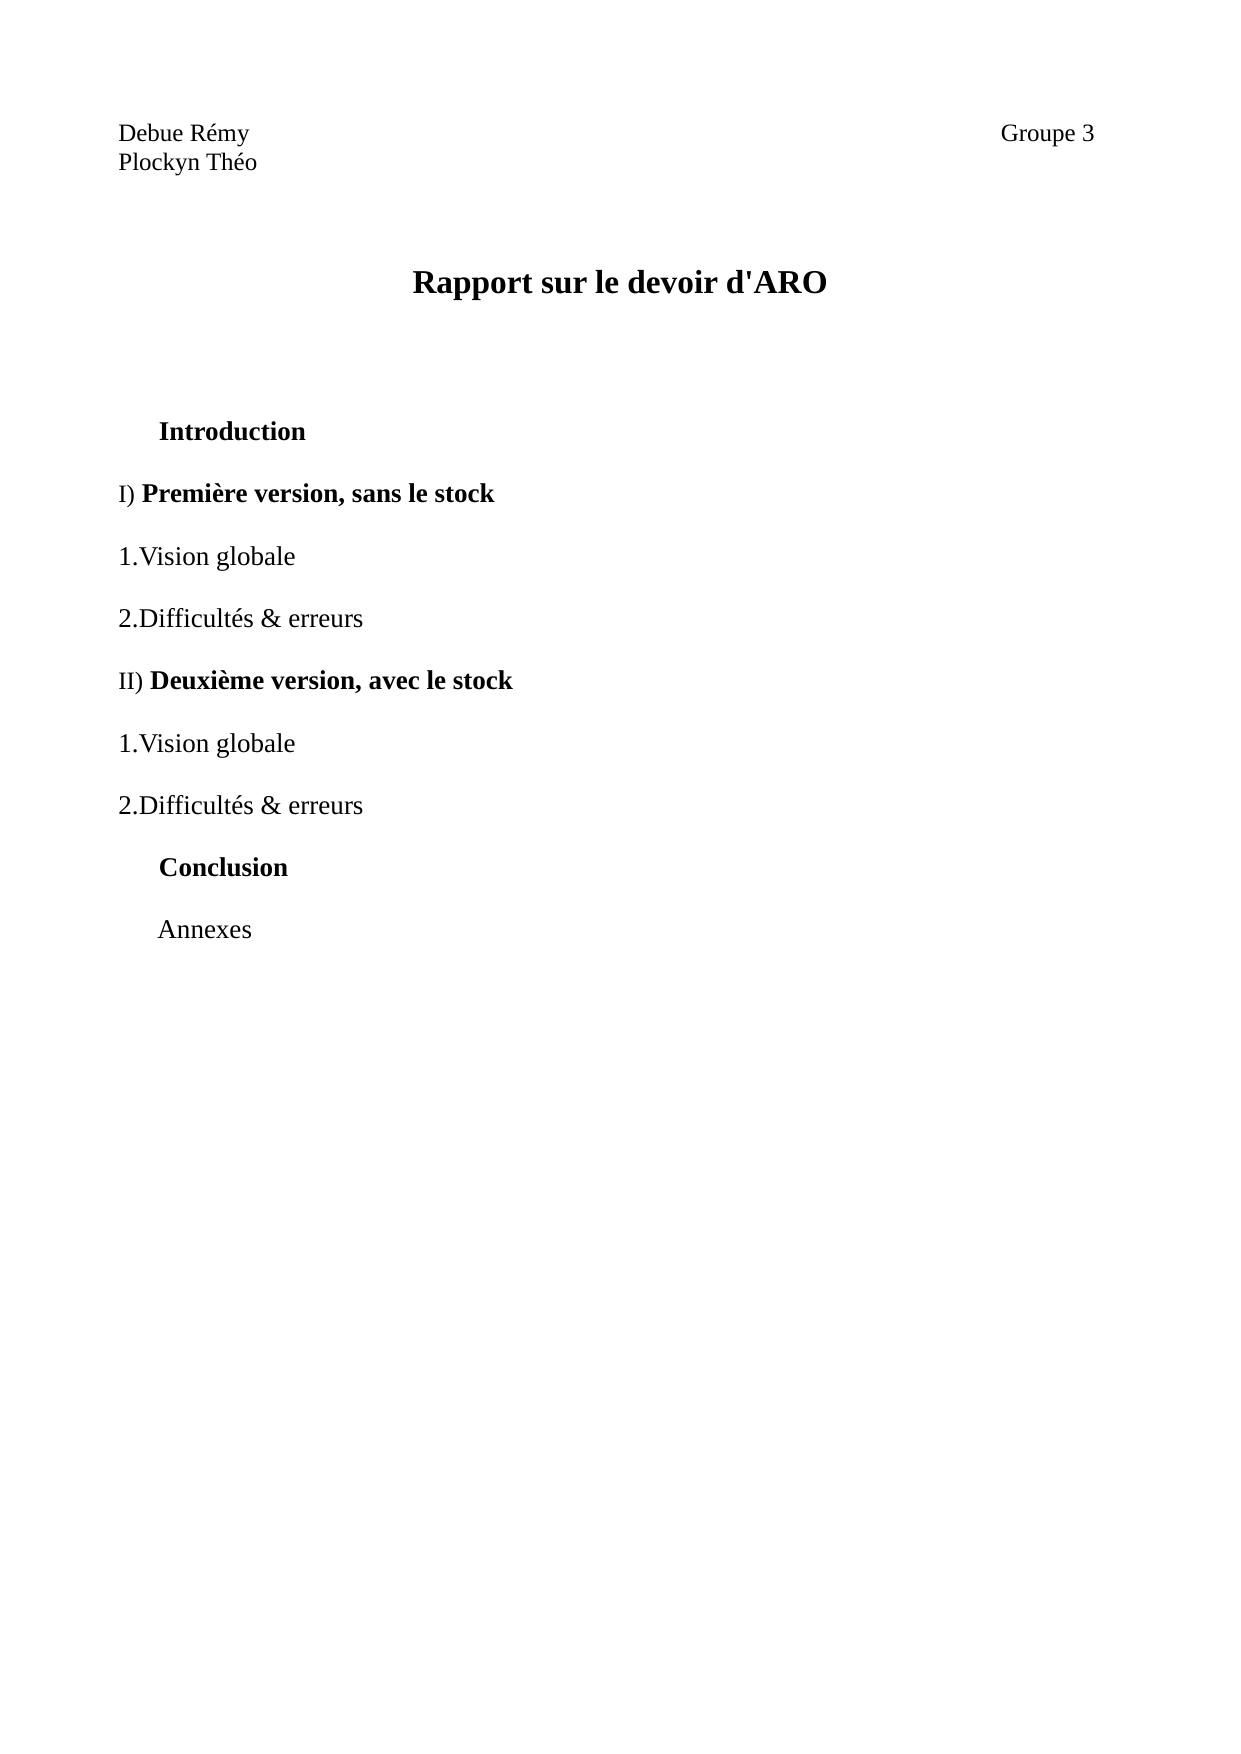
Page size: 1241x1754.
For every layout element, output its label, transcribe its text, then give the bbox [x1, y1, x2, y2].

list Difficultés & erreurs [118, 789, 1122, 820]
text Debue Rémy Groupe 3 [118, 118, 1122, 147]
text Annexes [118, 913, 1122, 945]
list Première version, sans le stock [118, 477, 1122, 509]
list Vision globale [118, 727, 1122, 758]
text Rapport sur le devoir d'ARO [118, 262, 1122, 300]
list Deuxième version, avec le stock [118, 664, 1122, 696]
text Introduction [118, 415, 1122, 446]
list Difficultés & erreurs [118, 602, 1122, 633]
list Vision globale [118, 540, 1122, 571]
text Conclusion [118, 851, 1122, 882]
text Plockyn Théo [118, 147, 1122, 176]
